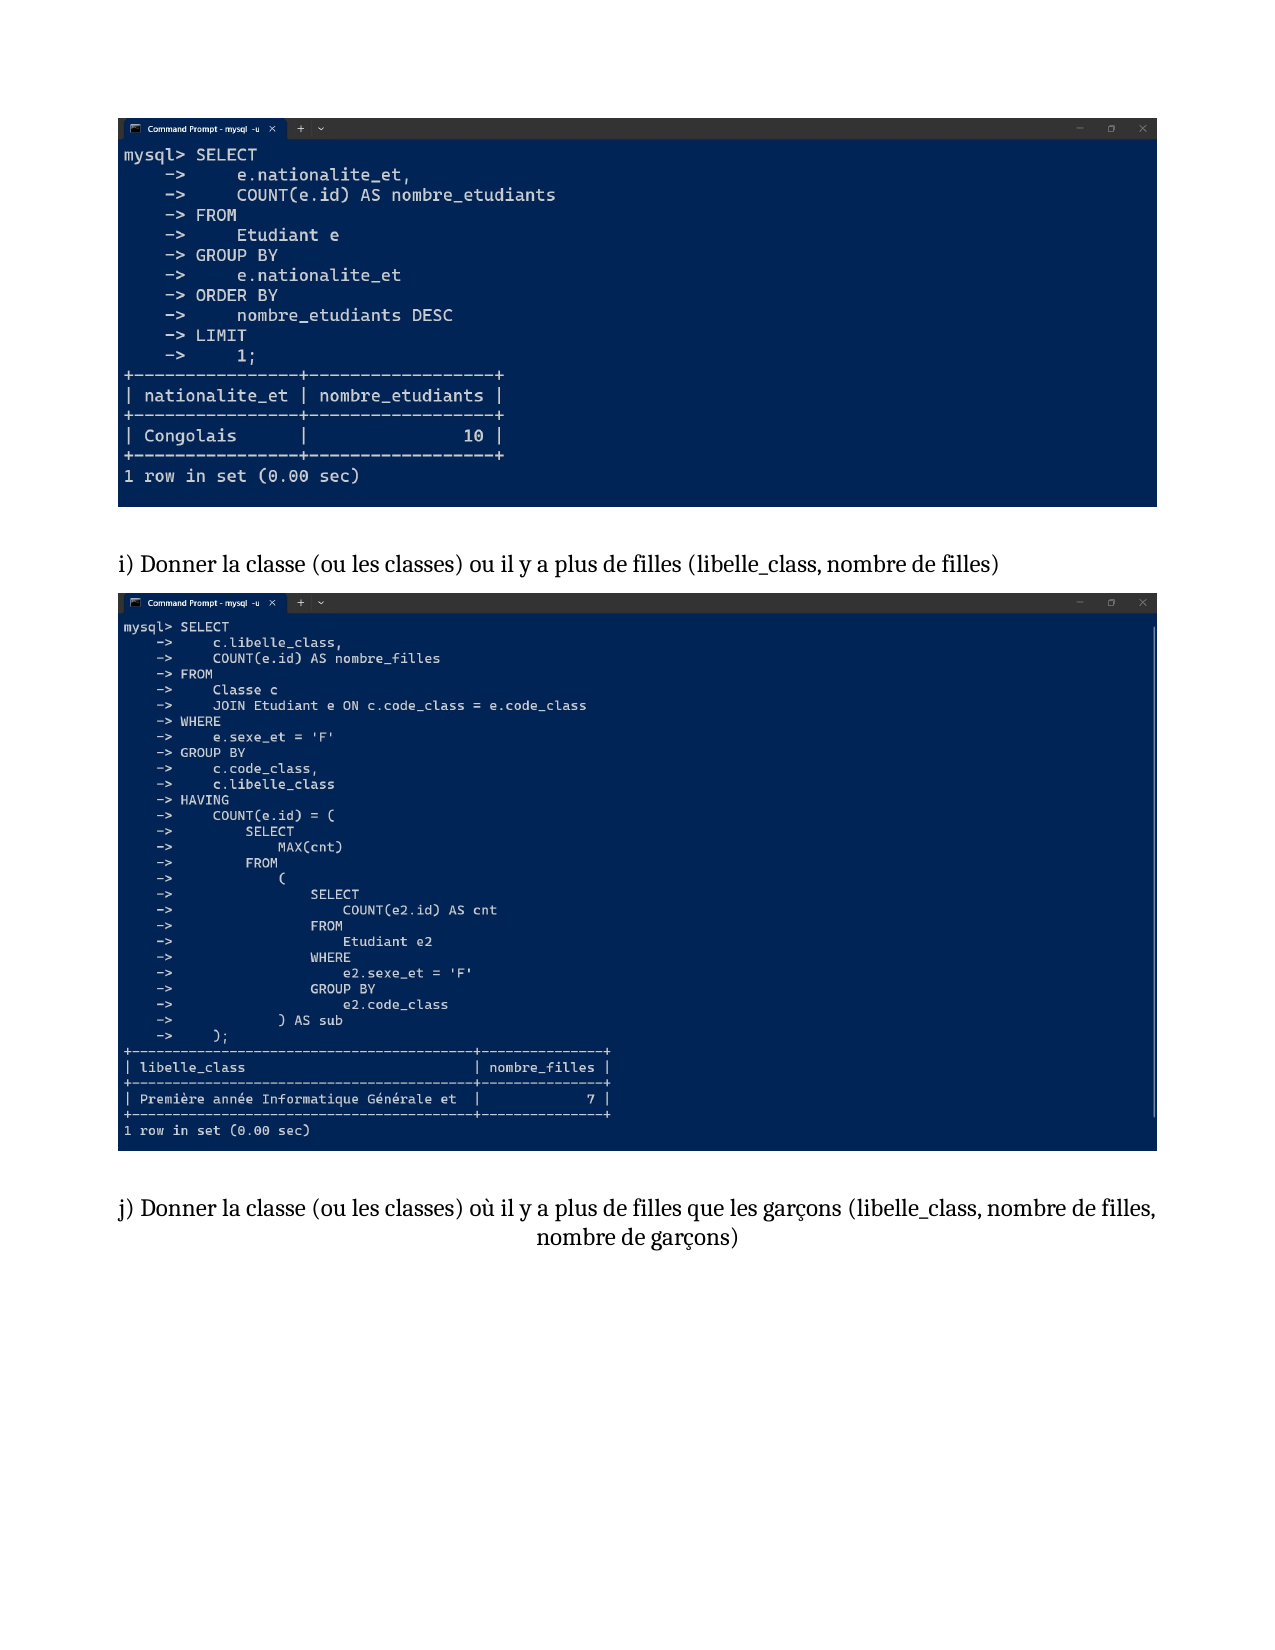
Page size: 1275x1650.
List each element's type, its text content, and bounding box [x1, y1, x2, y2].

picture [118, 118, 1157, 507]
text i) Donner la classe (ou les classes) ou il y a plus de filles (libelle_class, nombre de filles) [118, 550, 1157, 578]
picture [118, 593, 1157, 1151]
text j) Donner la classe (ou les classes) où il y a plus de filles que les garçons (libelle_class, nombre de filles, nombre de garçons) [118, 1194, 1157, 1252]
